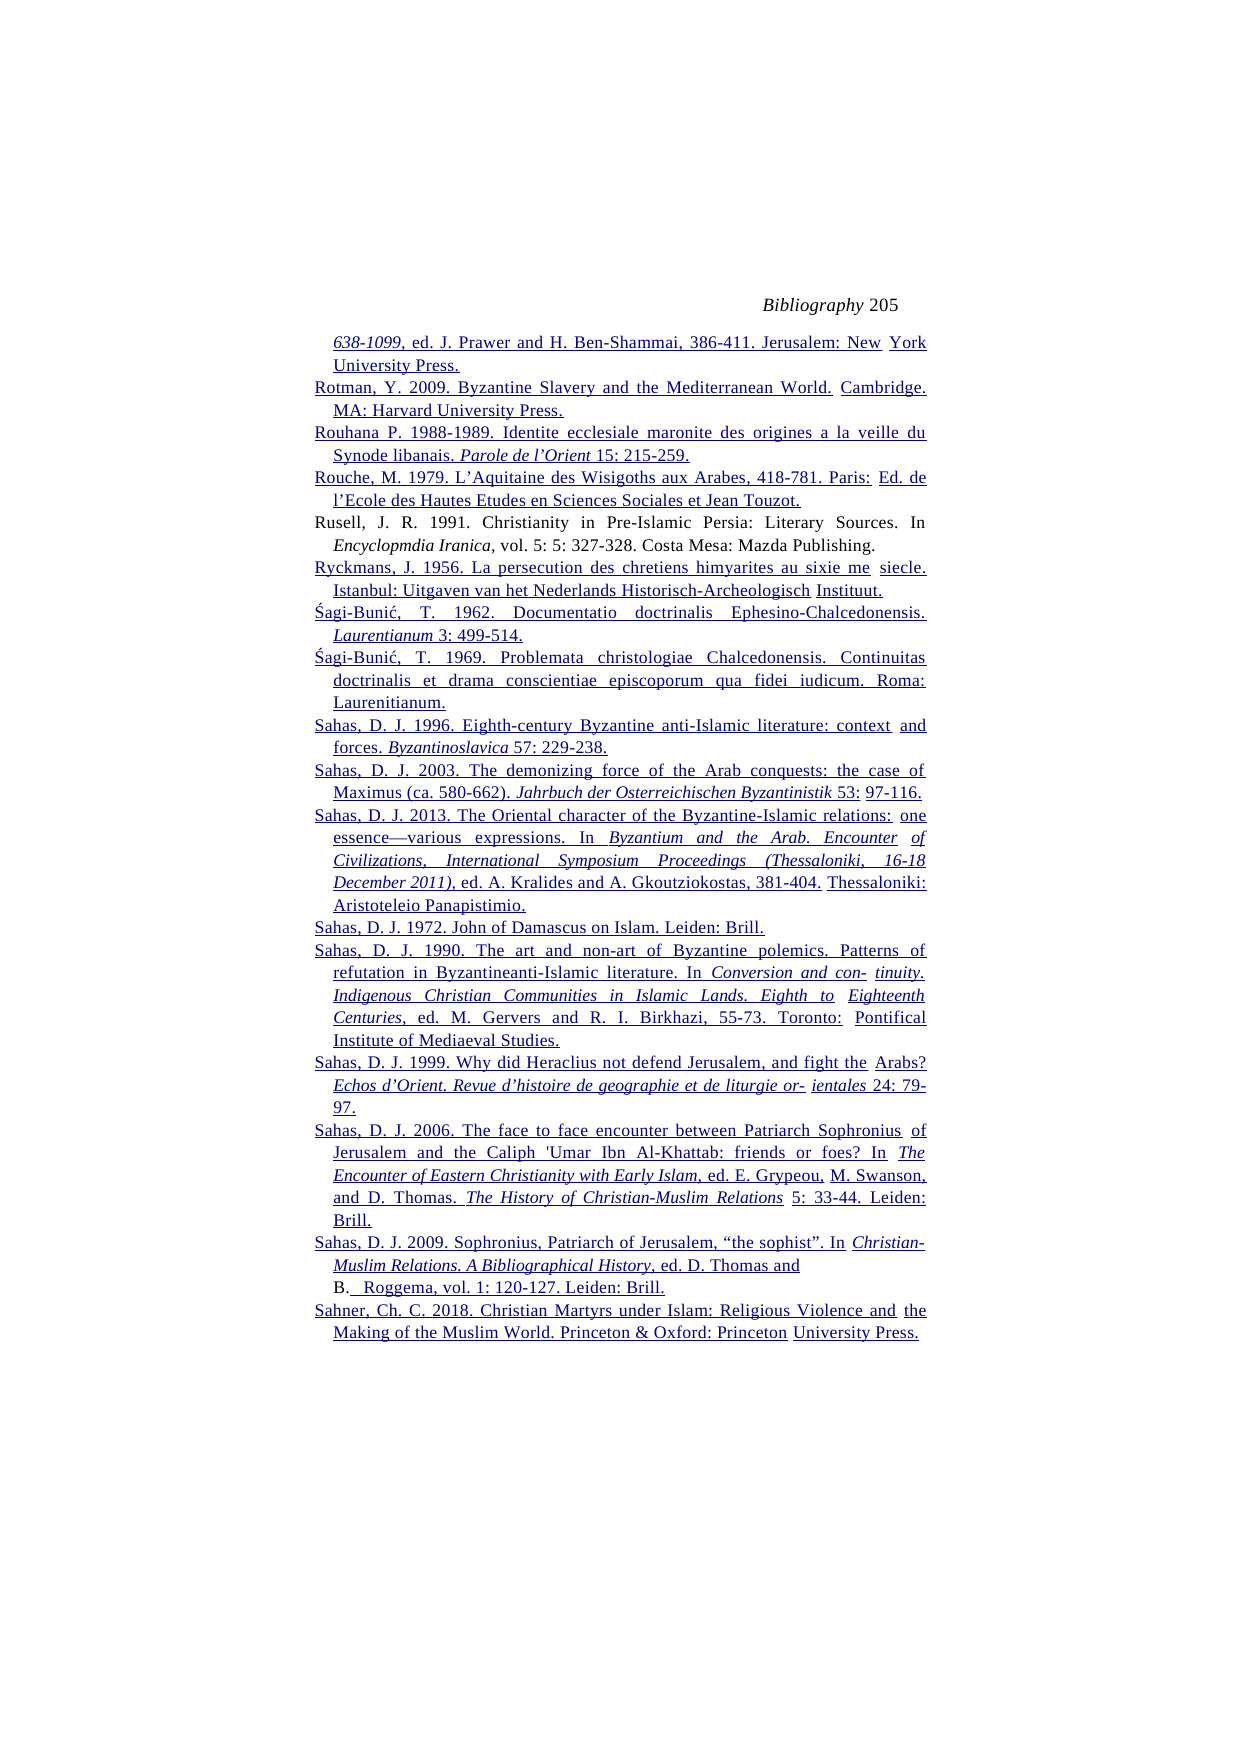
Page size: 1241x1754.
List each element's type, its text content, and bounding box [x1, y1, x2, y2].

text 638-1099, ed. J. Prawer and H. Ben-Shammai, 386-411. Jerusalem: New York University Press. [333, 331, 926, 376]
text refutation in Byzantineanti-Islamic literature. In Conversion and con- tinuity. Indigenous Christian Communities in Islamic Lands. Eighth to Eighteenth Centuries, ed. M. Gervers and R. I. Birkhazi, 55-73. Toronto: Pontifical Institute of Mediaeval Studies. [314, 958, 926, 1051]
text Sahas, D. J. 1990. The art and non-art of Byzantine polemics. Patterns of [314, 938, 926, 957]
text Bibliography 205 [762, 296, 929, 315]
text Śagi-Bunić, T. 1962. Documentatio doctrinalis Ephesino-Chalcedonensis. [314, 601, 926, 620]
text Rotman, Y. 2009. Byzantine Slavery and the Mediterranean World. Cambridge. MA: Harvard University Press. [314, 376, 926, 421]
text Rouche, M. 1979. L’Aquitaine des Wisigoths aux Arabes, 418-781. Paris: Ed. de l’Ecole des Hautes Etudes en Sciences Sociales et Jean Touzot. [314, 466, 926, 511]
text Laurentianum 3: 499-514. [314, 621, 926, 646]
text doctrinalis et drama conscientiae episcoporum qua fidei iudicum. Roma: Laurenitianum. [314, 666, 926, 713]
text Sahas, D. J. 2003. The demonizing force of the Arab conquests: the case of [314, 758, 926, 777]
text Śagi-Bunić, T. 1969. Problemata christologiae Chalcedonensis. Continuitas [314, 646, 926, 665]
text Sahner, Ch. C. 2018. Christian Martyrs under Islam: Religious Violence and the Making of the Muslim World. Princeton & Oxford: Princeton University Press. [314, 1298, 926, 1343]
text Rusell, J. R. 1991. Christianity in Pre-Islamic Persia: Literary Sources. In Encyclopmdia Iranica, vol. 5: 5: 327-328. Costa Mesa: Mazda Publishing. [314, 511, 926, 556]
text Sahas, D. J. 1999. Why did Heraclius not defend Jerusalem, and fight the Arabs? Echos d’Orient. Revue d’histoire de geographie et de liturgie or- ientales 24: 79-97. [314, 1051, 926, 1118]
text Sahas, D. J. 2013. The Oriental character of the Byzantine-Islamic relations: one essence—various expressions. In Byzantium and the Arab. Encounter of Civilizations, International Symposium Proceedings (Thessaloniki, 16-18 December 2011), ed. A. Kralides and A. Gkoutziokostas, 381-404. Thessaloniki: Aristoteleio Panapistimio. [314, 803, 926, 916]
text Maximus (ca. 580-662). Jahrbuch der Osterreichischen Byzantinistik 53: 97-116. [314, 778, 926, 803]
text Sahas, D. J. 2006. The face to face encounter between Patriarch Sophronius of Jerusalem and the Caliph 'Umar Ibn Al-Khattab: friends or foes? In The Encounter of Eastern Christianity with Early Islam, ed. E. Grypeou, M. Swanson, and D. Thomas. The History of Christian-Muslim Relations 5: 33-44. Leiden: Brill. [314, 1118, 926, 1231]
text Sahas, D. J. 1996. Eighth-century Byzantine anti-Islamic literature: context and forces. Byzantinoslavica 57: 229-238. [314, 713, 926, 758]
text Ryckmans, J. 1956. La persecution des chretiens himyarites au sixie me siecle. Istanbul: Uitgaven van het Nederlands Historisch-Archeologisch Instituut. [314, 556, 926, 601]
text Sahas, D. J. 1972. John of Damascus on Islam. Leiden: Brill. [314, 916, 928, 938]
list Roggema, vol. 1: 120-127. Leiden: Brill. [333, 1276, 928, 1298]
text Rouhana P. 1988-1989. Identite ecclesiale maronite des origines a la veille du [314, 421, 926, 440]
text Sahas, D. J. 2009. Sophronius, Patriarch of Jerusalem, “the sophist”. In Christian-Muslim Relations. A Bibliographical History, ed. D. Thomas and [314, 1231, 926, 1276]
text Synode libanais. Parole de l’Orient 15: 215-259. [314, 441, 926, 466]
